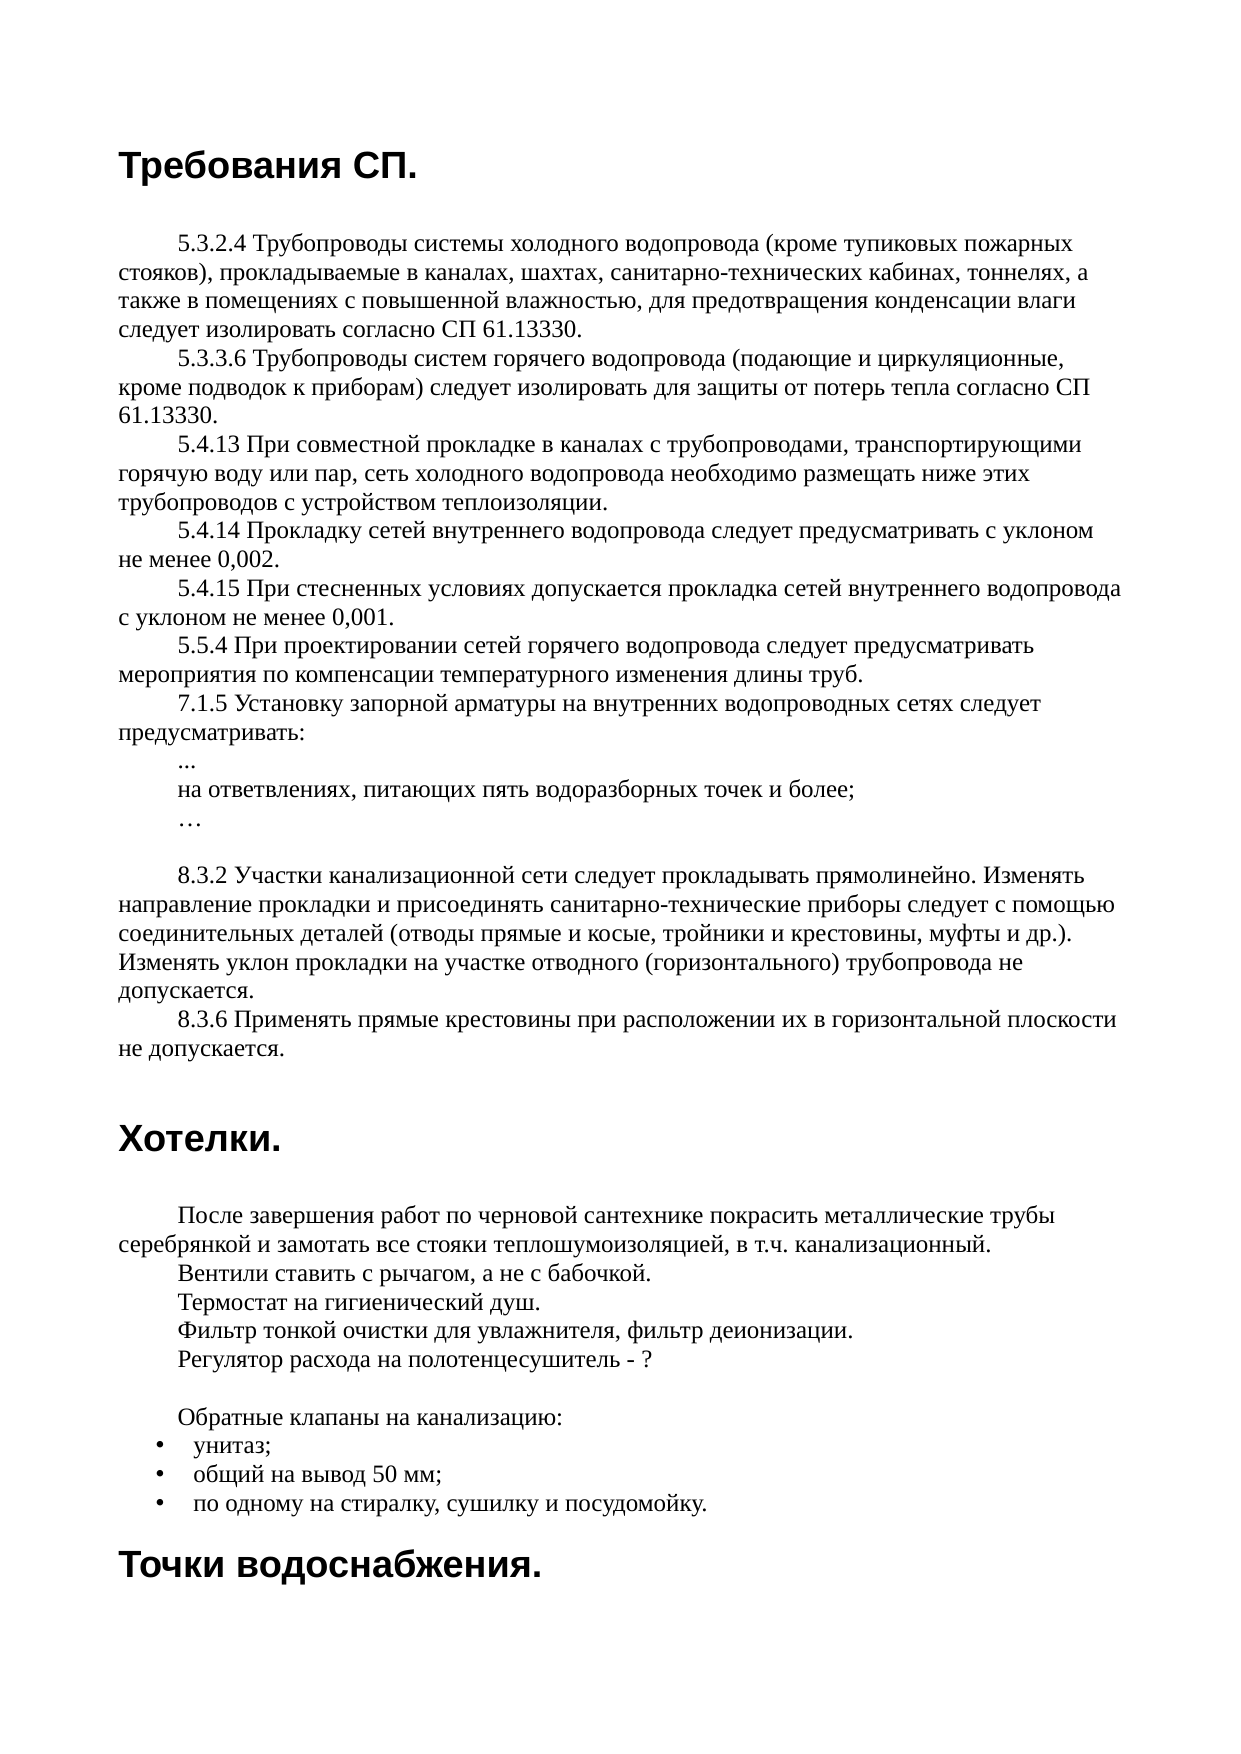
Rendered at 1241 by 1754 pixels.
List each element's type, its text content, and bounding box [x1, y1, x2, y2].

text Термостат на гигиенический душ. [118, 1287, 1122, 1315]
text 8.3.2 Участки канализационной сети следует прокладывать прямолинейно. Изменять направление прокладки и присоединять санитарно-технические приборы следует с помощью соединительных деталей (отводы прямые и косые, тройники и крестовины, муфты и др.). Изменять уклон прокладки на участке отводного (горизонтального) трубопровода не допускается. [118, 861, 1122, 1004]
text 8.3.6 Применять прямые крестовины при расположении их в горизонтальной плоскости не допускается. [118, 1004, 1122, 1062]
text 5.4.13 При совместной прокладке в каналах с трубопроводами, транспортирующими горячую воду или пар, сеть холодного водопровода необходимо размещать ниже этих трубопроводов с устройством теплоизоляции. [118, 429, 1122, 516]
text 7.1.5 Установку запорной арматуры на внутренних водопроводных сетях следует предусматривать: [118, 688, 1122, 746]
subtitle Точки водоснабжения. [118, 1542, 1122, 1585]
text Регулятор расхода на полотенцесушитель - ? [118, 1344, 1122, 1373]
list общий на вывод 50 мм; [156, 1459, 1122, 1488]
list унитаз; [156, 1430, 1122, 1459]
text Вентили ставить с рычагом, а не с бабочкой. [118, 1258, 1122, 1287]
text 5.4.15 При стесненных условиях допускается прокладка сетей внутреннего водопровода с уклоном не менее 0,001. [118, 573, 1122, 631]
text 5.3.3.6 Трубопроводы систем горячего водопровода (подающие и циркуляционные, кроме подводок к приборам) следует изолировать для защиты от потерь тепла согласно СП 61.13330. [118, 343, 1122, 429]
text Требования СП. [118, 143, 1122, 187]
text После завершения работ по черновой сантехнике покрасить металлические трубы серебрянкой и замотать все стояки теплошумоизоляцией, в т.ч. канализационный. [118, 1200, 1122, 1258]
text 5.3.2.4 Трубопроводы системы холодного водопровода (кроме тупиковых пожарных стояков), прокладываемые в каналах, шахтах, санитарно-технических кабинах, тоннелях, а также в помещениях с повышенной влажностью, для предотвращения конденсации влаги следует изолировать согласно СП 61.13330. [118, 228, 1122, 343]
text Фильтр тонкой очистки для увлажнителя, фильтр деионизации. [118, 1315, 1122, 1344]
subtitle Хотелки. [118, 1116, 1122, 1159]
text … [118, 803, 1122, 832]
text ... [118, 746, 1122, 774]
text на ответвлениях, питающих пять водоразборных точек и более; [118, 774, 1122, 803]
list по одному на стиралку, сушилку и посудомойку. [156, 1488, 1122, 1517]
text 5.5.4 При проектировании сетей горячего водопровода следует предусматривать мероприятия по компенсации температурного изменения длины труб. [118, 631, 1122, 688]
text 5.4.14 Прокладку сетей внутреннего водопровода следует предусматривать с уклоном не менее 0,002. [118, 516, 1122, 573]
text Обратные клапаны на канализацию: [118, 1402, 1122, 1430]
